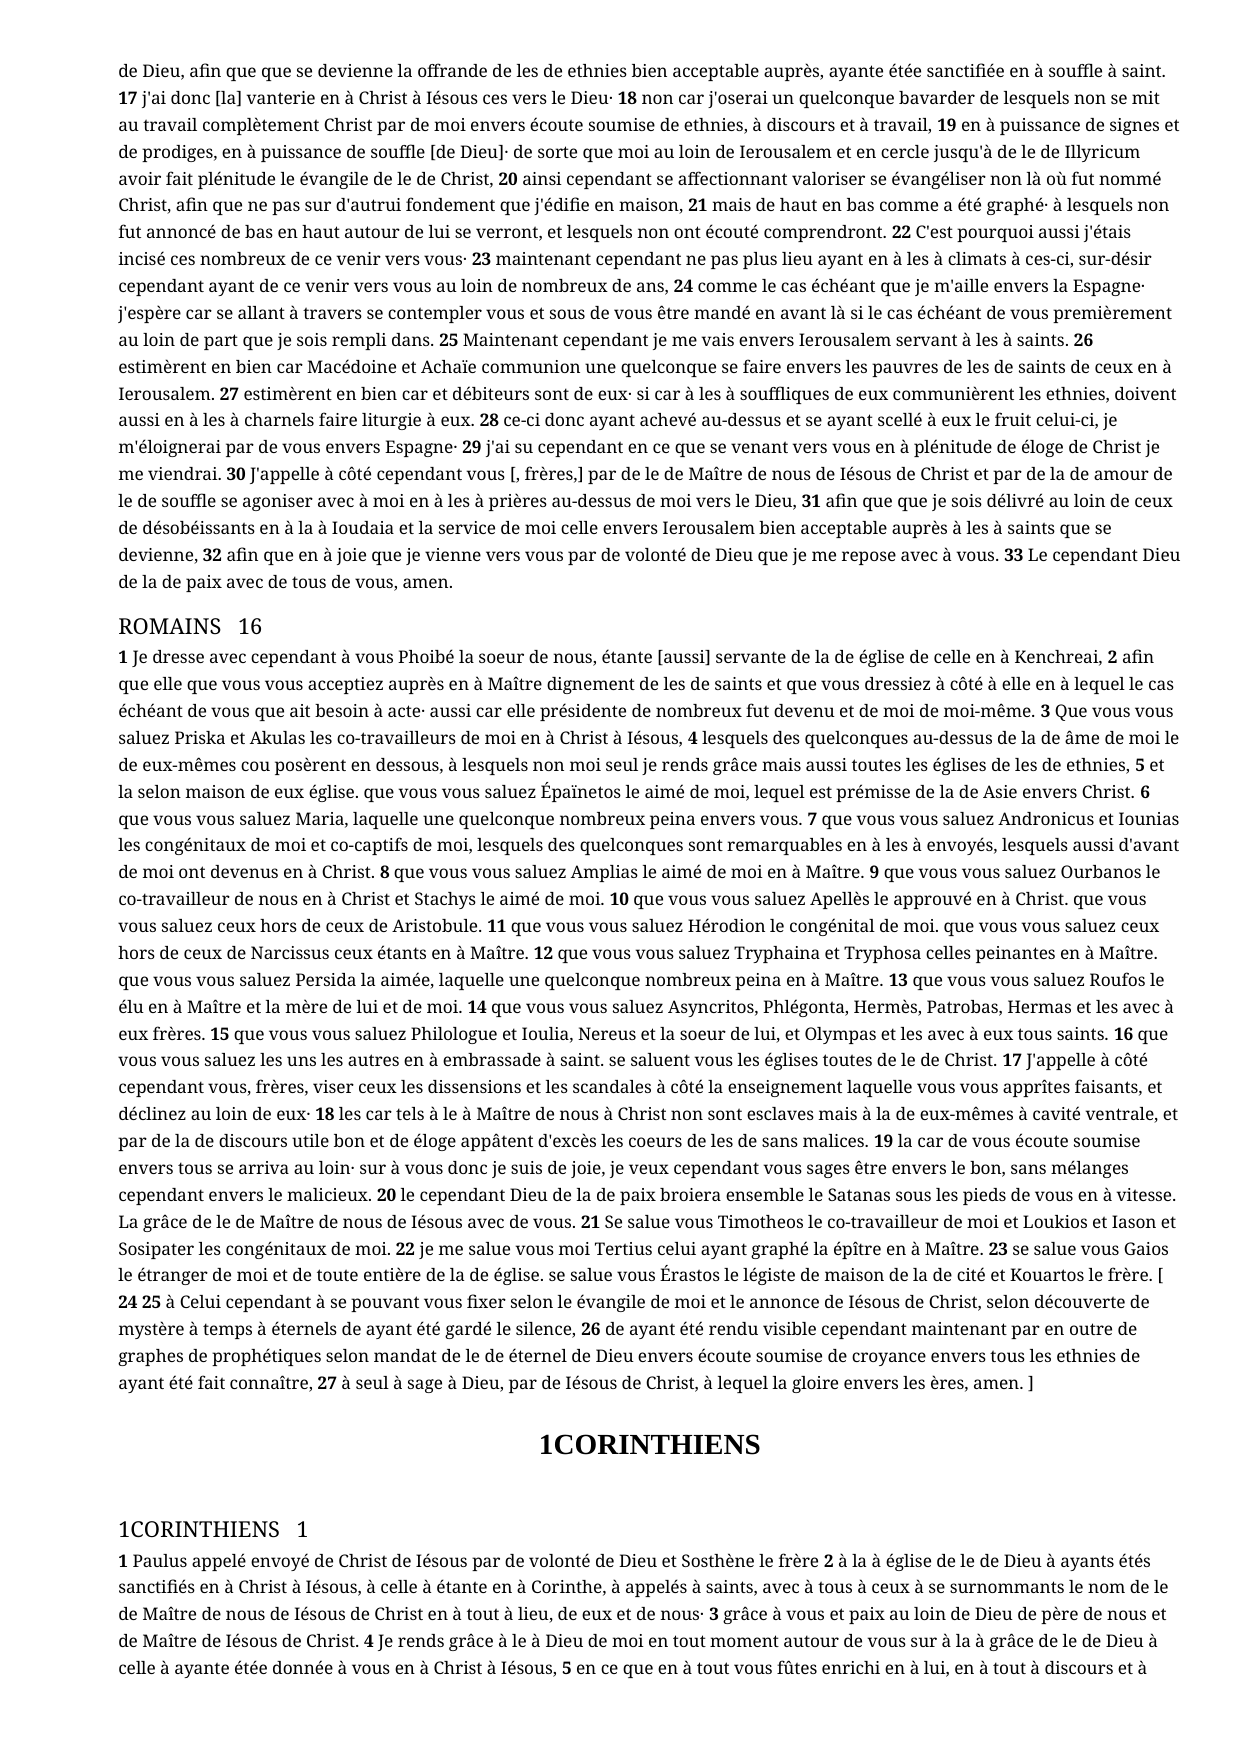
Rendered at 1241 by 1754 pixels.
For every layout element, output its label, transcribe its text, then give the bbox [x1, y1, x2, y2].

text de Dieu, afin que que se devienne la offrande de les de ethnies bien acceptable auprès, ayante étée sanctifiée en à souffle à saint. 17 j'ai donc [la] vanterie en à Christ à Iésous ces vers le Dieu· 18 non car j'oserai un quelconque bavarder de lesquels non se mit au travail complètement Christ par de moi envers écoute soumise de ethnies, à discours et à travail, 19 en à puissance de signes et de prodiges, en à puissance de souffle [de Dieu]· de sorte que moi au loin de Ierousalem et en cercle jusqu'à de le de Illyricum avoir fait plénitude le évangile de le de Christ, 20 ainsi cependant se affectionnant valoriser se évangéliser non là où fut nommé Christ, afin que ne pas sur d'autrui fondement que j'édifie en maison, 21 mais de haut en bas comme a été graphé· à lesquels non fut annoncé de bas en haut autour de lui se verront, et lesquels non ont écouté comprendront. 22 C'est pourquoi aussi j'étais incisé ces nombreux de ce venir vers vous· 23 maintenant cependant ne pas plus lieu ayant en à les à climats à ces-ci, sur-désir cependant ayant de ce venir vers vous au loin de nombreux de ans, 24 comme le cas échéant que je m'aille envers la Espagne· j'espère car se allant à travers se contempler vous et sous de vous être mandé en avant là si le cas échéant de vous premièrement au loin de part que je sois rempli dans. 25 Maintenant cependant je me vais envers Ierousalem servant à les à saints. 26 estimèrent en bien car Macédoine et Achaïe communion une quelconque se faire envers les pauvres de les de saints de ceux en à Ierousalem. 27 estimèrent en bien car et débiteurs sont de eux· si car à les à souffliques de eux communièrent les ethnies, doivent aussi en à les à charnels faire liturgie à eux. 28 ce-ci donc ayant achevé au-dessus et se ayant scellé à eux le fruit celui-ci, je m'éloignerai par de vous envers Espagne· 29 j'ai su cependant en ce que se venant vers vous en à plénitude de éloge de Christ je me viendrai. 30 J'appelle à côté cependant vous [, frères,] par de le de Maître de nous de Iésous de Christ et par de la de amour de le de souffle se agoniser avec à moi en à les à prières au-dessus de moi vers le Dieu, 31 afin que que je sois délivré au loin de ceux de désobéissants en à la à Ioudaia et la service de moi celle envers Ierousalem bien acceptable auprès à les à saints que se devienne, 32 afin que en à joie que je vienne vers vous par de volonté de Dieu que je me repose avec à vous. 33 Le cependant Dieu de la de paix avec de tous de vous, amen. [118, 59, 1181, 593]
text ROMAINS 16 [118, 611, 1181, 641]
text 1 Je dresse avec cependant à vous Phoibé la soeur de nous, étante [aussi] servante de la de église de celle en à Kenchreai, 2 afin que elle que vous vous acceptiez auprès en à Maître dignement de les de saints et que vous dressiez à côté à elle en à lequel le cas échéant de vous que ait besoin à acte· aussi car elle présidente de nombreux fut devenu et de moi de moi-même. 3 Que vous vous saluez Priska et Akulas les co-travailleurs de moi en à Christ à Iésous, 4 lesquels des quelconques au-dessus de la de âme de moi le de eux-mêmes cou posèrent en dessous, à lesquels non moi seul je rends grâce mais aussi toutes les églises de les de ethnies, 5 et la selon maison de eux église. que vous vous saluez Épaïnetos le aimé de moi, lequel est prémisse de la de Asie envers Christ. 6 que vous vous saluez Maria, laquelle une quelconque nombreux peina envers vous. 7 que vous vous saluez Andronicus et Iounias les congénitaux de moi et co-captifs de moi, lesquels des quelconques sont remarquables en à les à envoyés, lesquels aussi d'avant de moi ont devenus en à Christ. 8 que vous vous saluez Amplias le aimé de moi en à Maître. 9 que vous vous saluez Ourbanos le co-travailleur de nous en à Christ et Stachys le aimé de moi. 10 que vous vous saluez Apellès le approuvé en à Christ. que vous vous saluez ceux hors de ceux de Aristobule. 11 que vous vous saluez Hérodion le congénital de moi. que vous vous saluez ceux hors de ceux de Narcissus ceux étants en à Maître. 12 que vous vous saluez Tryphaina et Tryphosa celles peinantes en à Maître. que vous vous saluez Persida la aimée, laquelle une quelconque nombreux peina en à Maître. 13 que vous vous saluez Roufos le élu en à Maître et la mère de lui et de moi. 14 que vous vous saluez Asyncritos, Phlégonta, Hermès, Patrobas, Hermas et les avec à eux frères. 15 que vous vous saluez Philologue et Ioulia, Nereus et la soeur de lui, et Olympas et les avec à eux tous saints. 16 que vous vous saluez les uns les autres en à embrassade à saint. se saluent vous les églises toutes de le de Christ. 17 J'appelle à côté cependant vous, frères, viser ceux les dissensions et les scandales à côté la enseignement laquelle vous vous apprîtes faisants, et déclinez au loin de eux· 18 les car tels à le à Maître de nous à Christ non sont esclaves mais à la de eux-mêmes à cavité ventrale, et par de la de discours utile bon et de éloge appâtent d'excès les coeurs de les de sans malices. 19 la car de vous écoute soumise envers tous se arriva au loin· sur à vous donc je suis de joie, je veux cependant vous sages être envers le bon, sans mélanges cependant envers le malicieux. 20 le cependant Dieu de la de paix broiera ensemble le Satanas sous les pieds de vous en à vitesse. La grâce de le de Maître de nous de Iésous avec de vous. 21 Se salue vous Timotheos le co-travailleur de moi et Loukios et Iason et Sosipater les congénitaux de moi. 22 je me salue vous moi Tertius celui ayant graphé la épître en à Maître. 23 se salue vous Gaios le étranger de moi et de toute entière de la de église. se salue vous Érastos le légiste de maison de la de cité et Kouartos le frère. [ 24 25 à Celui cependant à se pouvant vous fixer selon le évangile de moi et le annonce de Iésous de Christ, selon découverte de mystère à temps à éternels de ayant été gardé le silence, 26 de ayant été rendu visible cependant maintenant par en outre de graphes de prophétiques selon mandat de le de éternel de Dieu envers écoute soumise de croyance envers tous les ethnies de ayant été fait connaître, 27 à seul à sage à Dieu, par de Iésous de Christ, à lequel la gloire envers les ères, amen. ] [118, 645, 1181, 1394]
subtitle 1CORINTHIENS [118, 1427, 1181, 1461]
text 1 Paulus appelé envoyé de Christ de Iésous par de volonté de Dieu et Sosthène le frère 2 à la à église de le de Dieu à ayants étés sanctifiés en à Christ à Iésous, à celle à étante en à Corinthe, à appelés à saints, avec à tous à ceux à se surnommants le nom de le de Maître de nous de Iésous de Christ en à tout à lieu, de eux et de nous· 3 grâce à vous et paix au loin de Dieu de père de nous et de Maître de Iésous de Christ. 4 Je rends grâce à le à Dieu de moi en tout moment autour de vous sur à la à grâce de le de Dieu à celle à ayante étée donnée à vous en à Christ à Iésous, 5 en ce que en à tout vous fûtes enrichi en à lui, en à tout à discours et à [118, 1549, 1181, 1679]
text 1CORINTHIENS 1 [118, 1514, 1181, 1544]
